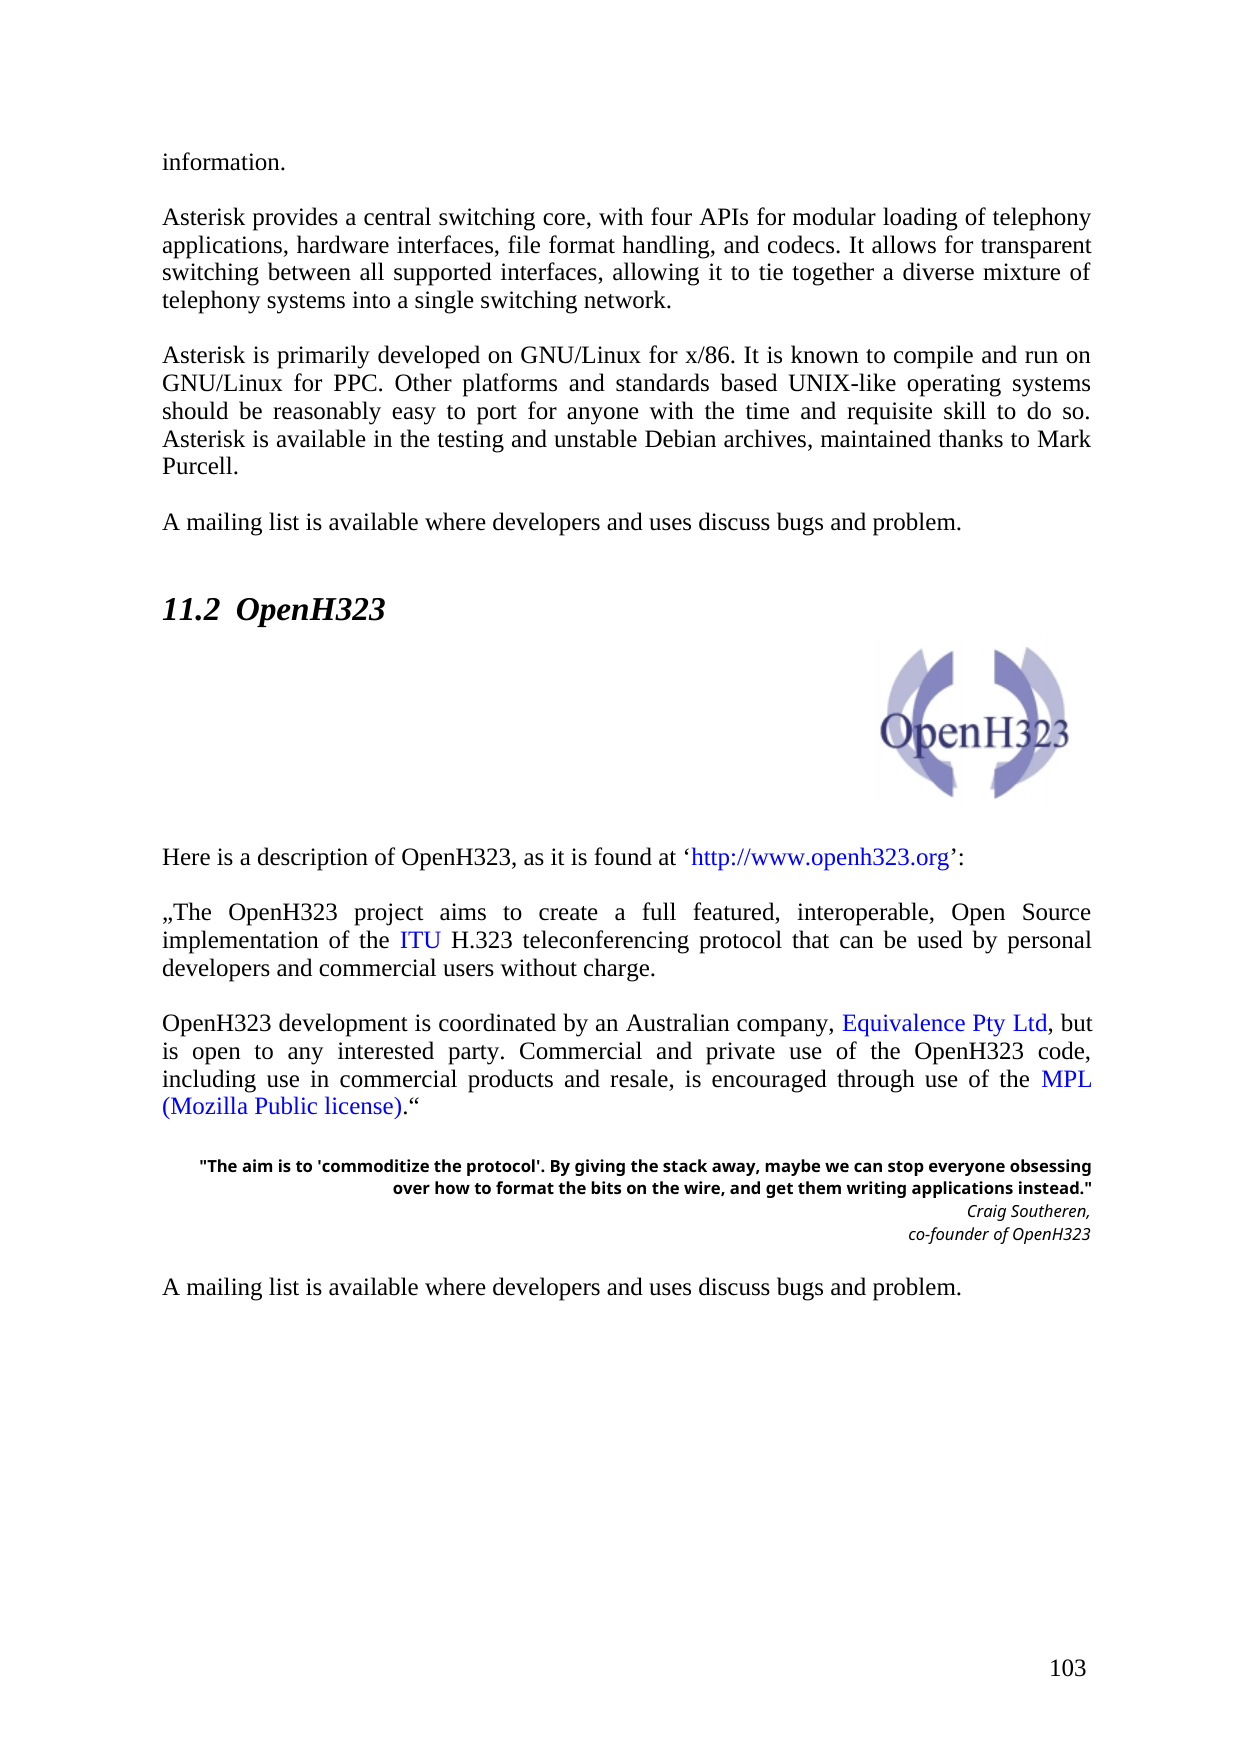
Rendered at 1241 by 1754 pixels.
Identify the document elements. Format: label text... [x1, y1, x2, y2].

text Asterisk is primarily developed on GNU/Linux for x/86. It is known to compile and run on GNU/Linux for PPC. Other platforms and standards based UNIX-like operating systems should be reasonably easy to port for anyone with the time and requisite skill to do so. Asterisk is available in the testing and unstable Debian archives, maintained thanks to Mark Purcell. [162, 314, 1092, 480]
text OpenH323 development is coordinated by an Australian company, Equivalence Pty Ltd, but is open to any interested party. Commercial and private use of the OpenH323 code, including use in commercial products and resale, is encouraged through use of the MPL (Mozilla Public license).“ [162, 1009, 1092, 1120]
text information. Asterisk provides a central switching core, with four APIs for modular loading of telephony applications, hardware interfaces, file format handling, and codecs. It allows for transparent switching between all supported interfaces, allowing it to tie together a diverse mixture of telephony systems into a single switching network. [162, 148, 1092, 314]
text „The OpenH323 project aims to create a full featured, interoperable, Open Source implementation of the ITU H.323 teleconferencing protocol that can be used by personal developers and commercial users without charge. [162, 898, 1092, 982]
text 11.2 OpenH323 [162, 591, 1092, 628]
text "The aim is to 'commoditize the protocol'. By giving the stack away, maybe we can stop everyone obsessing over how to format the bits on the wire, and get them writing applications instead." Craig Southeren, co-founder of OpenH323 [162, 1154, 1092, 1245]
text A mailing list is available where developers and uses discuss bugs and problem. [162, 1273, 1092, 1300]
text A mailing list is available where developers and uses discuss bugs and problem. [162, 508, 1092, 536]
picture [874, 636, 1077, 807]
text Here is a description of OpenH323, as it is found at ‘http://www.openh323.org’: [162, 843, 1092, 871]
